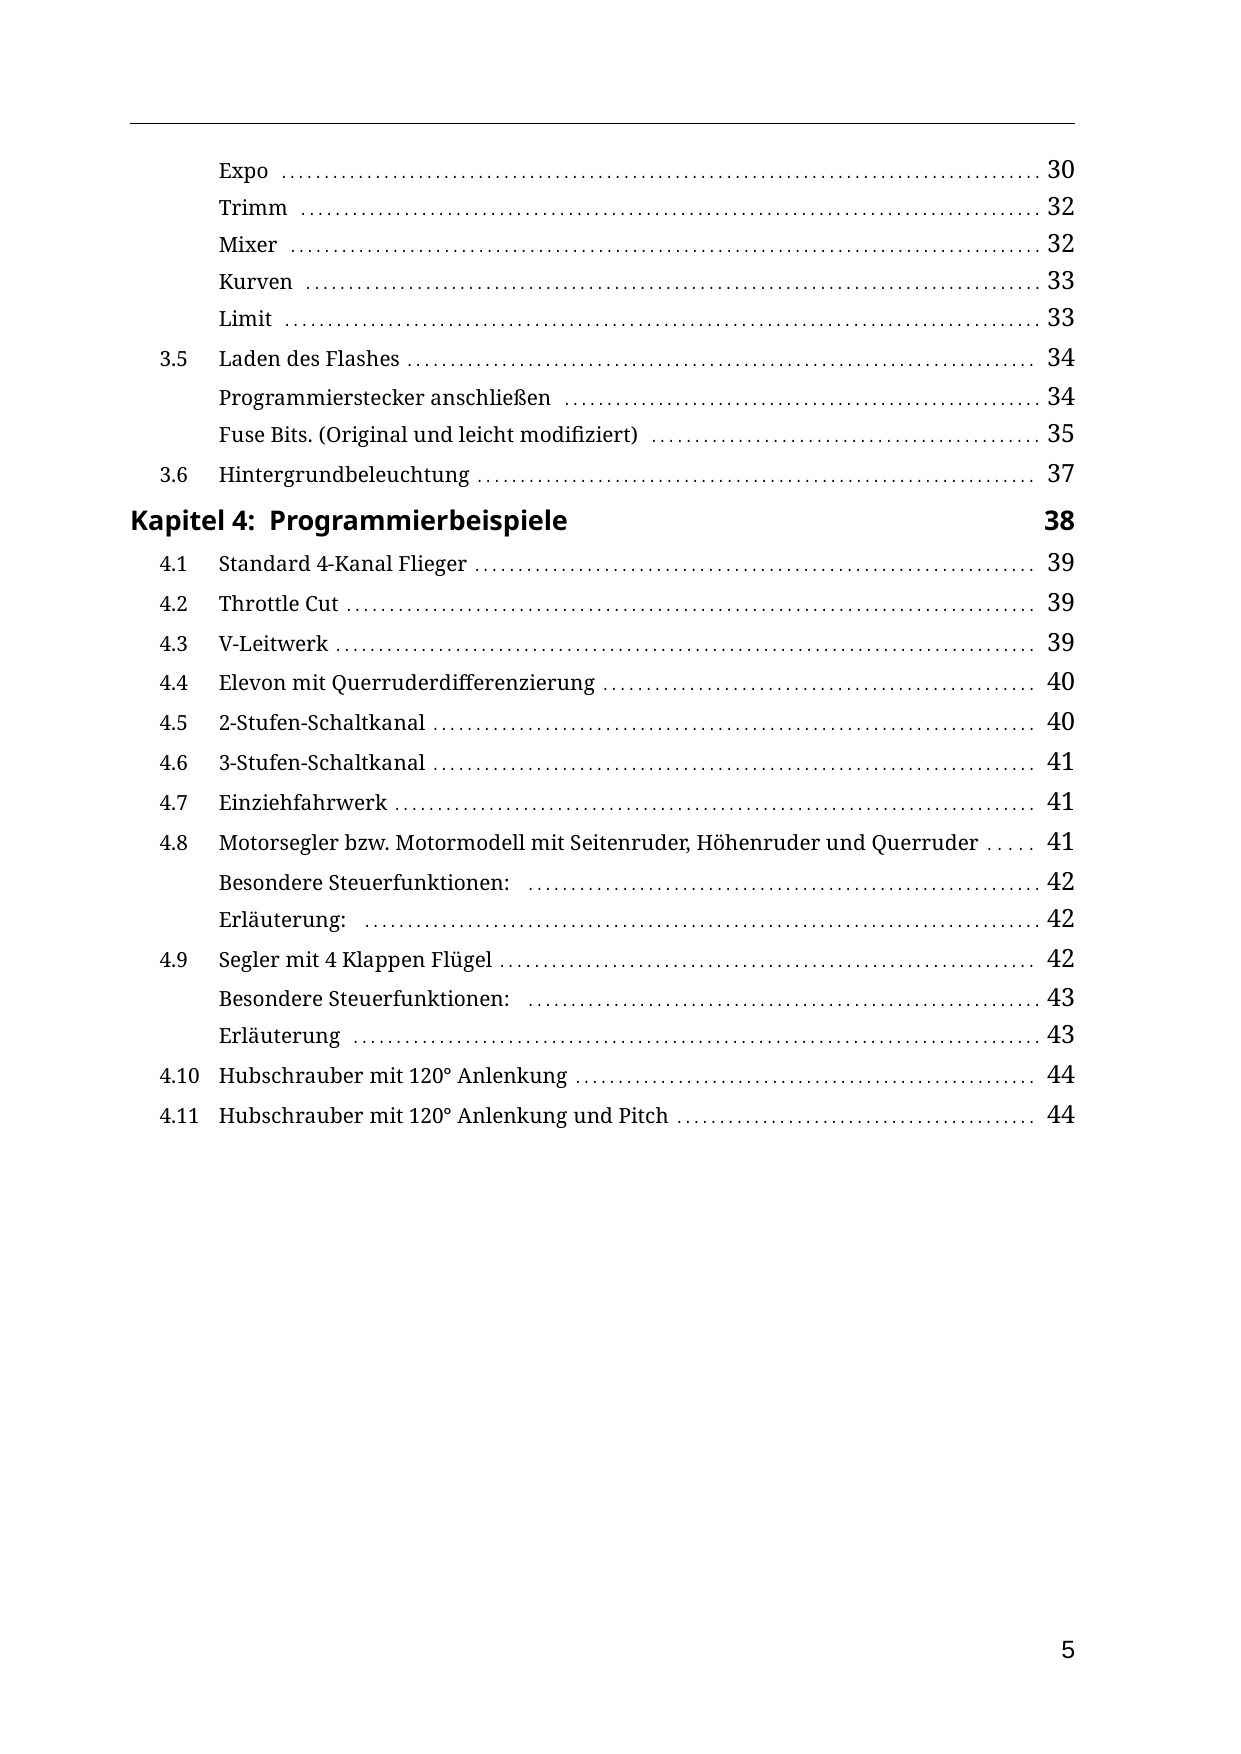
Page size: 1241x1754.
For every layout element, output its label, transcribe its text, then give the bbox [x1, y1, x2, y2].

text Erläuterung 43 [218, 1017, 1075, 1051]
text Kurven 33 [218, 263, 1075, 297]
text 4.10 Hubschrauber mit 120° Anlenkung 44 [159, 1057, 1075, 1091]
text Besondere Steuerfunktionen: 42 [218, 864, 1075, 898]
text 4.1 Standard 4-Kanal Flieger 39 [159, 545, 1075, 579]
text Expo 30 [218, 152, 1075, 186]
text Fuse Bits. (Original und leicht modifiziert) 35 [218, 416, 1075, 450]
text Kapitel 4: Programmierbeispiele 38 [130, 502, 1075, 539]
text 4.6 3-Stufen-Schaltkanal 41 [159, 744, 1075, 778]
text 4.11 Hubschrauber mit 120° Anlenkung und Pitch 44 [159, 1097, 1075, 1131]
text Programmierstecker anschließen 34 [218, 379, 1075, 413]
text Limit 33 [218, 299, 1075, 333]
text 4.9 Segler mit 4 Klappen Flügel 42 [159, 941, 1075, 974]
text Trimm 32 [218, 189, 1075, 223]
text 3.5 Laden des Flashes 34 [159, 339, 1075, 373]
text Erläuterung: 42 [218, 901, 1075, 934]
text 4.8 Motorsegler bzw. Motormodell mit Seitenruder, Höhenruder und Querruder 41 [159, 824, 1075, 858]
text Mixer 32 [218, 226, 1075, 260]
text 4.7 Einziehfahrwerk 41 [159, 784, 1075, 818]
text 4.3 V-Leitwerk 39 [159, 624, 1075, 658]
text 4.4 Elevon mit Querruderdifferenzierung 40 [159, 664, 1075, 698]
text 3.6 Hintergrundbeleuchtung 37 [159, 456, 1075, 490]
text 4.2 Throttle Cut 39 [159, 584, 1075, 618]
text 4.5 2-Stufen-Schaltkanal 40 [159, 704, 1075, 738]
text Besondere Steuerfunktionen: 43 [218, 980, 1075, 1014]
